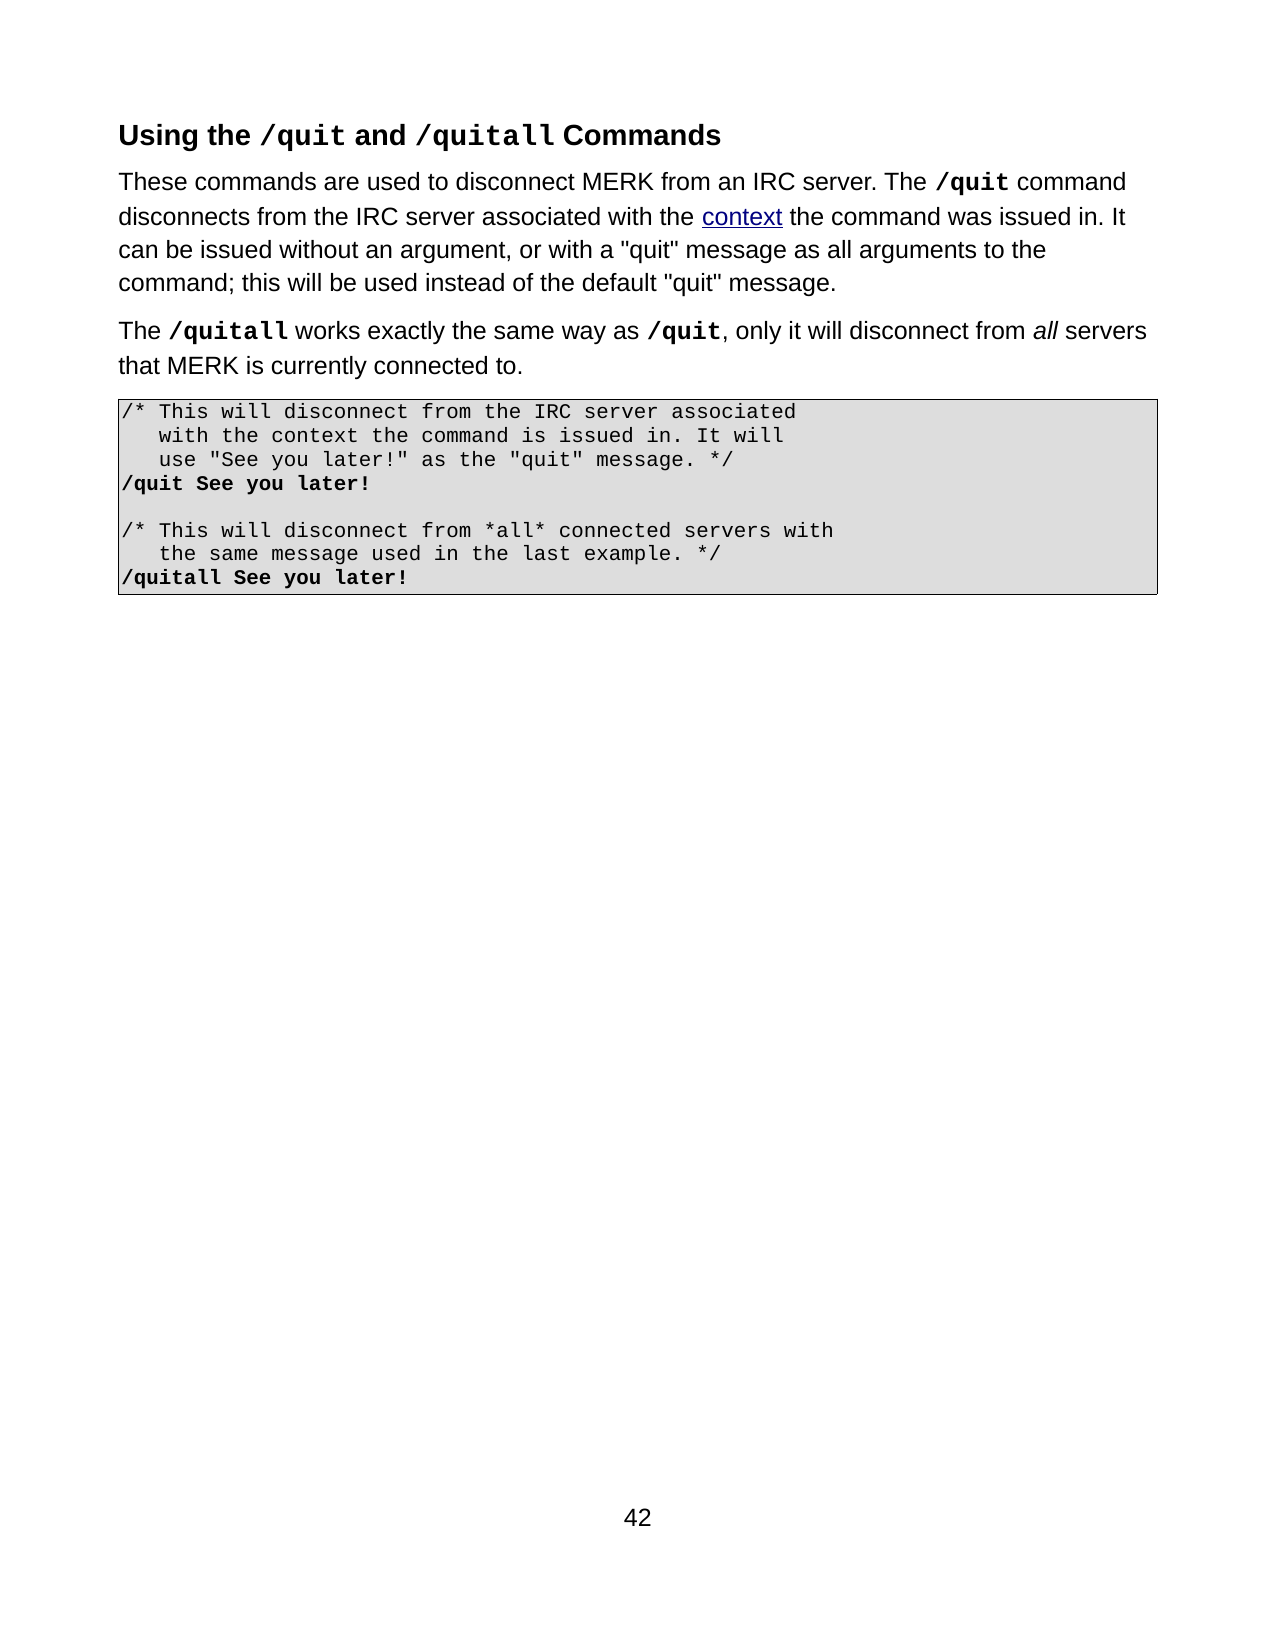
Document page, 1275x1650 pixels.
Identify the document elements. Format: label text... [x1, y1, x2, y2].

text The /quitall works exactly the same way as /quit, only it will disconnect from all servers that MERK is currently connected to. [118, 316, 1157, 379]
text These commands are used to disconnect MERK from an IRC server. The /quit command disconnects from the IRC server associated with the context the command was issued in. It can be issued without an argument, or with a "quit" message as all arguments to the command; this will be used instead of the default "quit" message. [118, 167, 1157, 297]
table_header /* This will disconnect from the IRC server associated with the context the command is issued in. It will use "See you later!" as the "quit" message. */ /quit See you later! /* This will disconnect from *all* connected servers with the same message used in the last example. */ /quitall See you later! [119, 400, 1157, 594]
subtitle Using the /quit and /quitall Commands [118, 118, 1157, 154]
